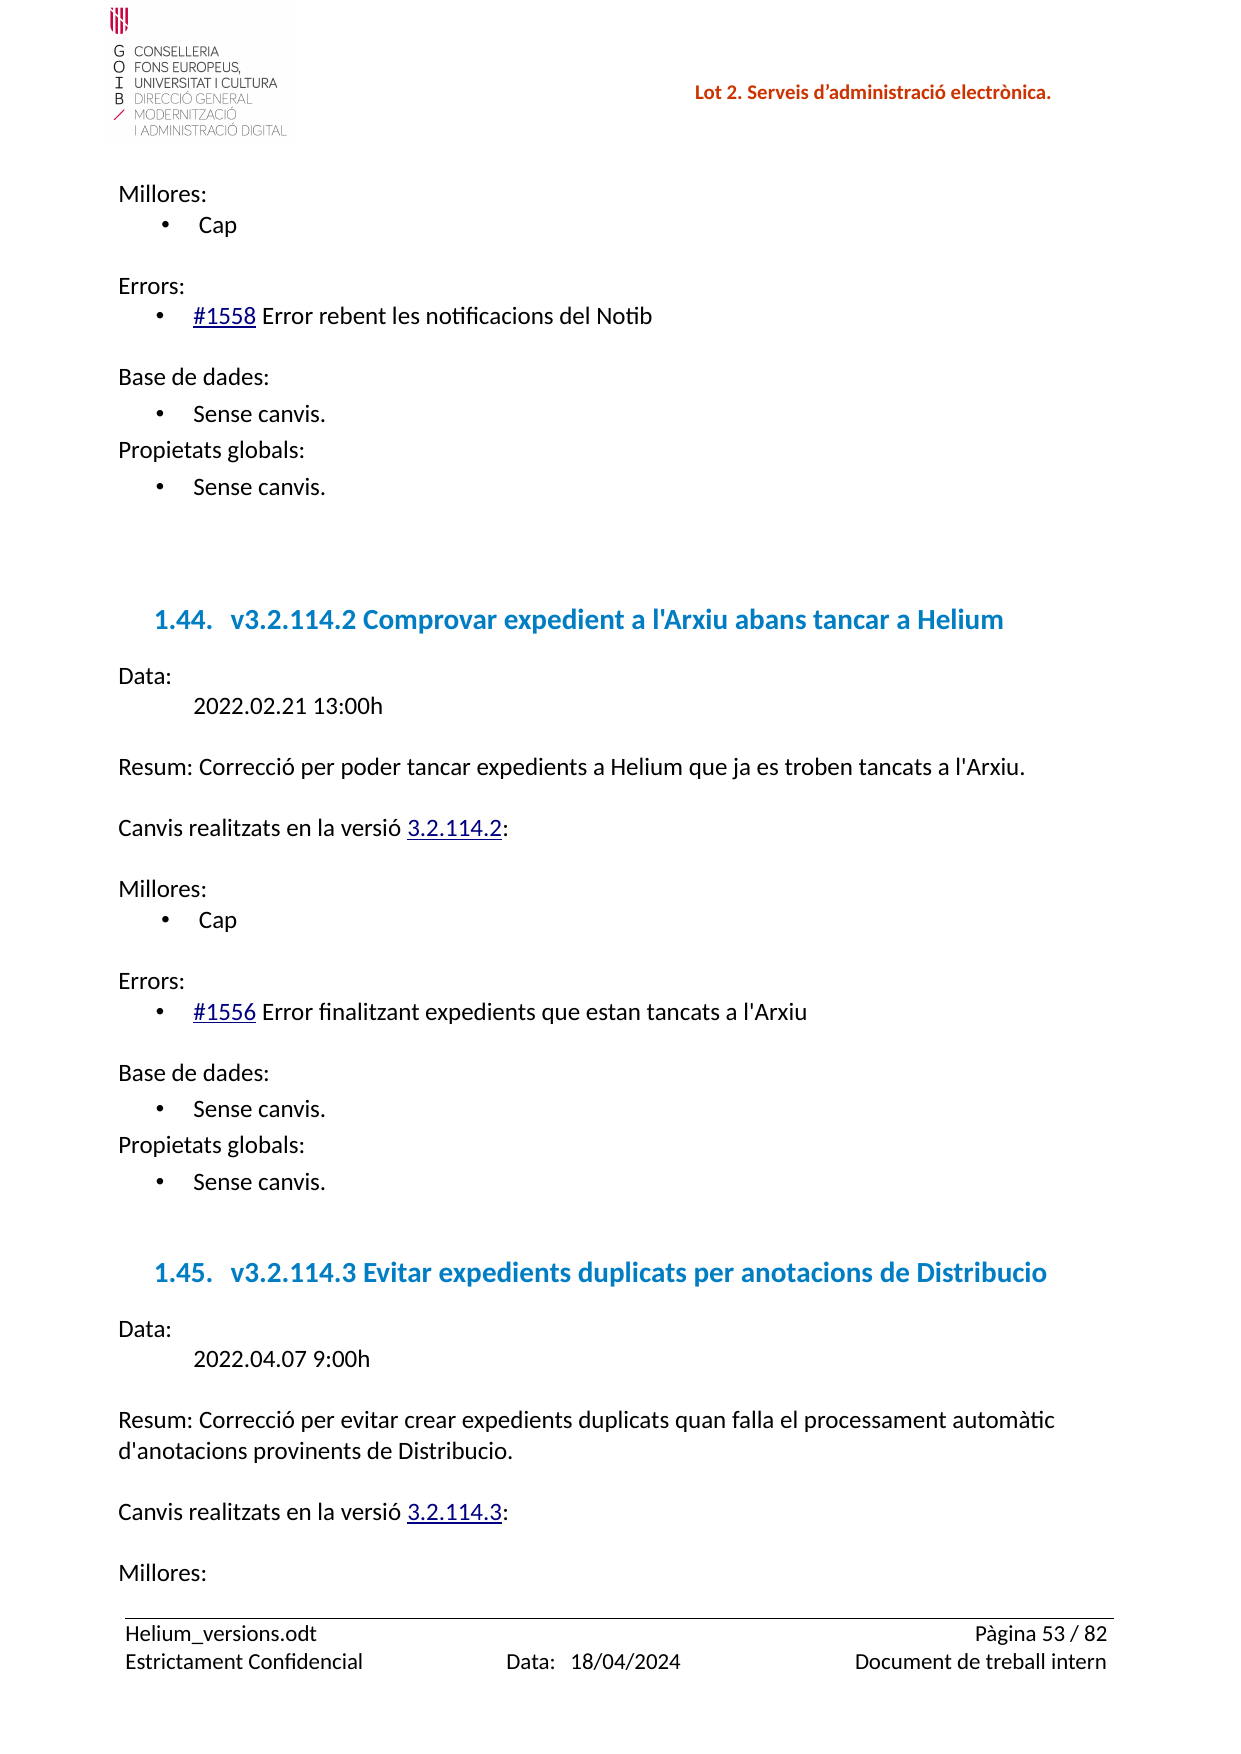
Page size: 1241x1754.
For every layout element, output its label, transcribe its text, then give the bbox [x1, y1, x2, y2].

text Base de dades: [118, 361, 1122, 392]
text Resum: Correcció per poder tancar expedients a Helium que ja es troben tancats a l'Arxiu. [118, 752, 1122, 782]
list Sense canvis. [156, 471, 1122, 501]
text Data: [118, 660, 1122, 691]
text Millores: [118, 1557, 1122, 1588]
text 2022.04.07 9:00h [118, 1343, 1122, 1374]
list Sense canvis. [156, 1166, 1122, 1197]
text Base de dades: [118, 1057, 1122, 1087]
text Data: [118, 1313, 1122, 1343]
list #1558 Error rebent les notificacions del Notib [156, 300, 1122, 331]
list Sense canvis. [156, 398, 1122, 428]
text Errors: [118, 270, 1122, 300]
list #1556 Error finalitzant expedients que estan tancats a l'Arxiu [156, 996, 1122, 1026]
subtitle v3.2.114.3 Evitar expedients duplicats per anotacions de Distribucio [153, 1254, 1122, 1289]
text Canvis realitzats en la versió 3.2.114.3: [118, 1496, 1122, 1527]
text Propietats globals: [118, 434, 1122, 465]
text Millores: [118, 178, 1122, 209]
text Canvis realitzats en la versió 3.2.114.2: [118, 813, 1122, 843]
list Cap [161, 209, 1122, 239]
text 2022.02.21 13:00h [118, 691, 1122, 721]
text Millores: [118, 874, 1122, 904]
subtitle v3.2.114.2 Comprovar expedient a l'Arxiu abans tancar a Helium [153, 601, 1122, 636]
text Propietats globals: [118, 1130, 1122, 1160]
list Sense canvis. [156, 1093, 1122, 1124]
picture [100, 0, 297, 144]
list Cap [161, 904, 1122, 935]
text Resum: Correcció per evitar crear expedients duplicats quan falla el processament automàtic d'anotacions provinents de Distribucio. [118, 1404, 1122, 1466]
text Errors: [118, 965, 1122, 996]
